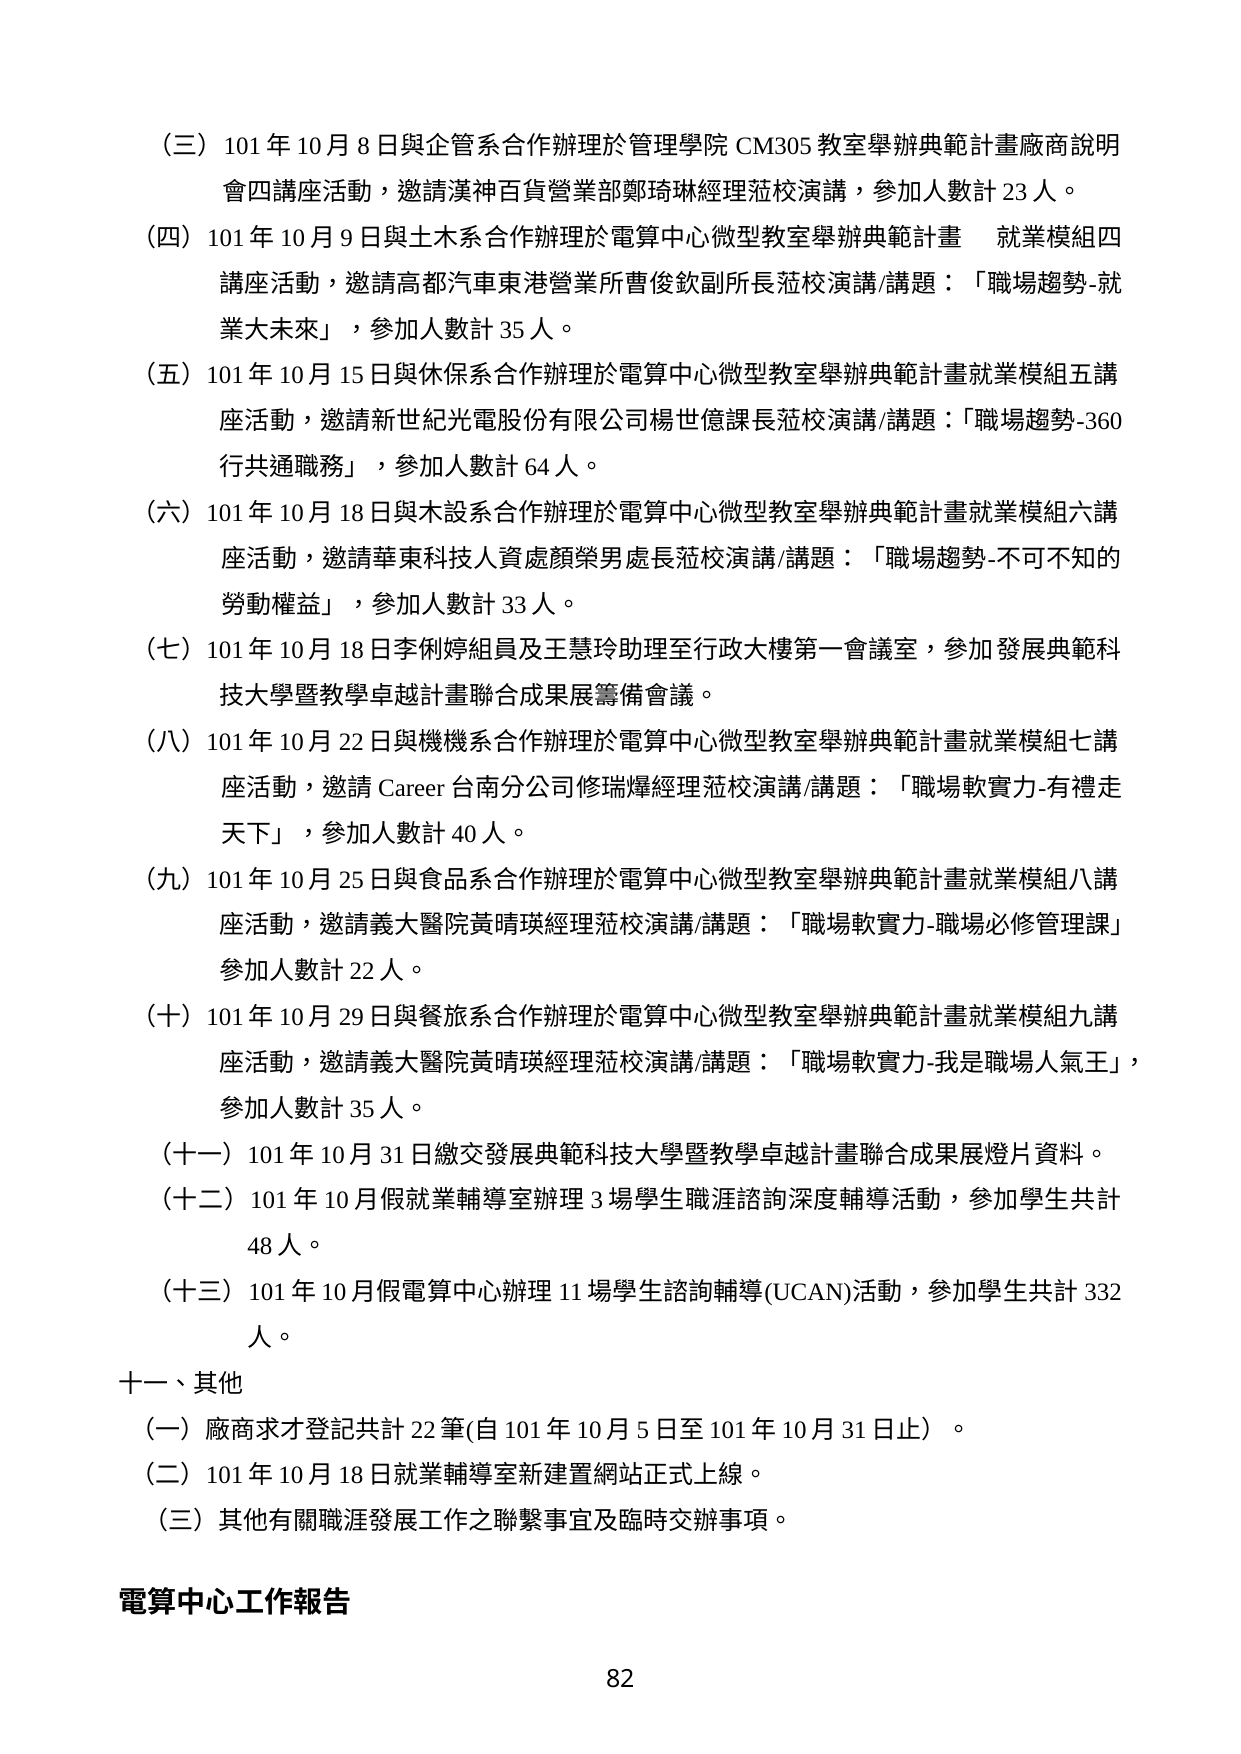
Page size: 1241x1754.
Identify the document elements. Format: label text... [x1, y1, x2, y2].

text 十一、其他 [118, 1356, 1122, 1401]
text （十二）101年10月假就業輔導室辦理3場學生職涯諮詢深度輔導活動，參加學生共計48人。 [147, 1172, 1122, 1264]
text （九）101年10月25日與食品系合作辦理於電算中心微型教室舉辦典範計畫就業模組八講座活動，邀請義大醫院黃晴瑛經理蒞校演講/講題：「職場軟實力-職場必修管理課」，參加人數計22人。 [118, 851, 1122, 989]
text （五）101年10月15日與休保系合作辦理於電算中心微型教室舉辦典範計畫就業模組五講座活動，邀請新世紀光電股份有限公司楊世億課長蒞校演講/講題：「職場趨勢-360 行共通職務」，參加人數計64人。 [118, 347, 1122, 485]
text （四）101年10月9日與土木系合作辦理於電算中心微型教室舉辦典範計畫 就業模組四講座活動，邀請高都汽車東港營業所曹俊欽副所長蒞校演講/講題：「職場趨勢-就業大未來」，參加人數計35人。 [118, 210, 1122, 347]
text （八）101年10月22日與機機系合作辦理於電算中心微型教室舉辦典範計畫就業模組七講座活動，邀請Career台南分公司修瑞爗經理蒞校演講/講題：「職場軟實力-有禮走天下」，參加人數計40人。 [118, 714, 1122, 851]
text （七）101年10月18日李俐婷組員及王慧玲助理至行政大樓第一會議室，參加發展典範科技大學暨教學卓越計畫聯合成果展籌備會議。 [118, 622, 1122, 714]
text （六）101年10月18日與木設系合作辦理於電算中心微型教室舉辦典範計畫就業模組六講座活動，邀請華東科技人資處顏榮男處長蒞校演講/講題：「職場趨勢-不可不知的勞動權益」，參加人數計33人。 [118, 485, 1122, 622]
text 電算中心工作報告 [118, 1578, 1122, 1621]
text （三）其他有關職涯發展工作之聯繫事宜及臨時交辦事項。 [143, 1493, 1122, 1539]
text （二）101年10月18日就業輔導室新建置網站正式上線。 [118, 1447, 1122, 1493]
text （十三）101年10月假電算中心辦理11場學生諮詢輔導(UCAN)活動，參加學生共計332人。 [147, 1264, 1122, 1356]
text （三）101年10月8日與企管系合作辦理於管理學院CM305教室舉辦典範計畫廠商說明會四講座活動，邀請漢神百貨營業部鄭琦琳經理蒞校演講，參加人數計23人。 [147, 118, 1122, 210]
text （一）廠商求才登記共計22筆(自101年10月5日至101年10月31日止）。 [118, 1401, 1122, 1447]
text （十一）101年10月31日繳交發展典範科技大學暨教學卓越計畫聯合成果展燈片資料。 [147, 1126, 1122, 1172]
text （十）101年10月29日與餐旅系合作辦理於電算中心微型教室舉辦典範計畫就業模組九講座活動，邀請義大醫院黃晴瑛經理蒞校演講/講題：「職場軟實力-我是職場人氣王」，參加人數計35人。 [118, 989, 1122, 1126]
